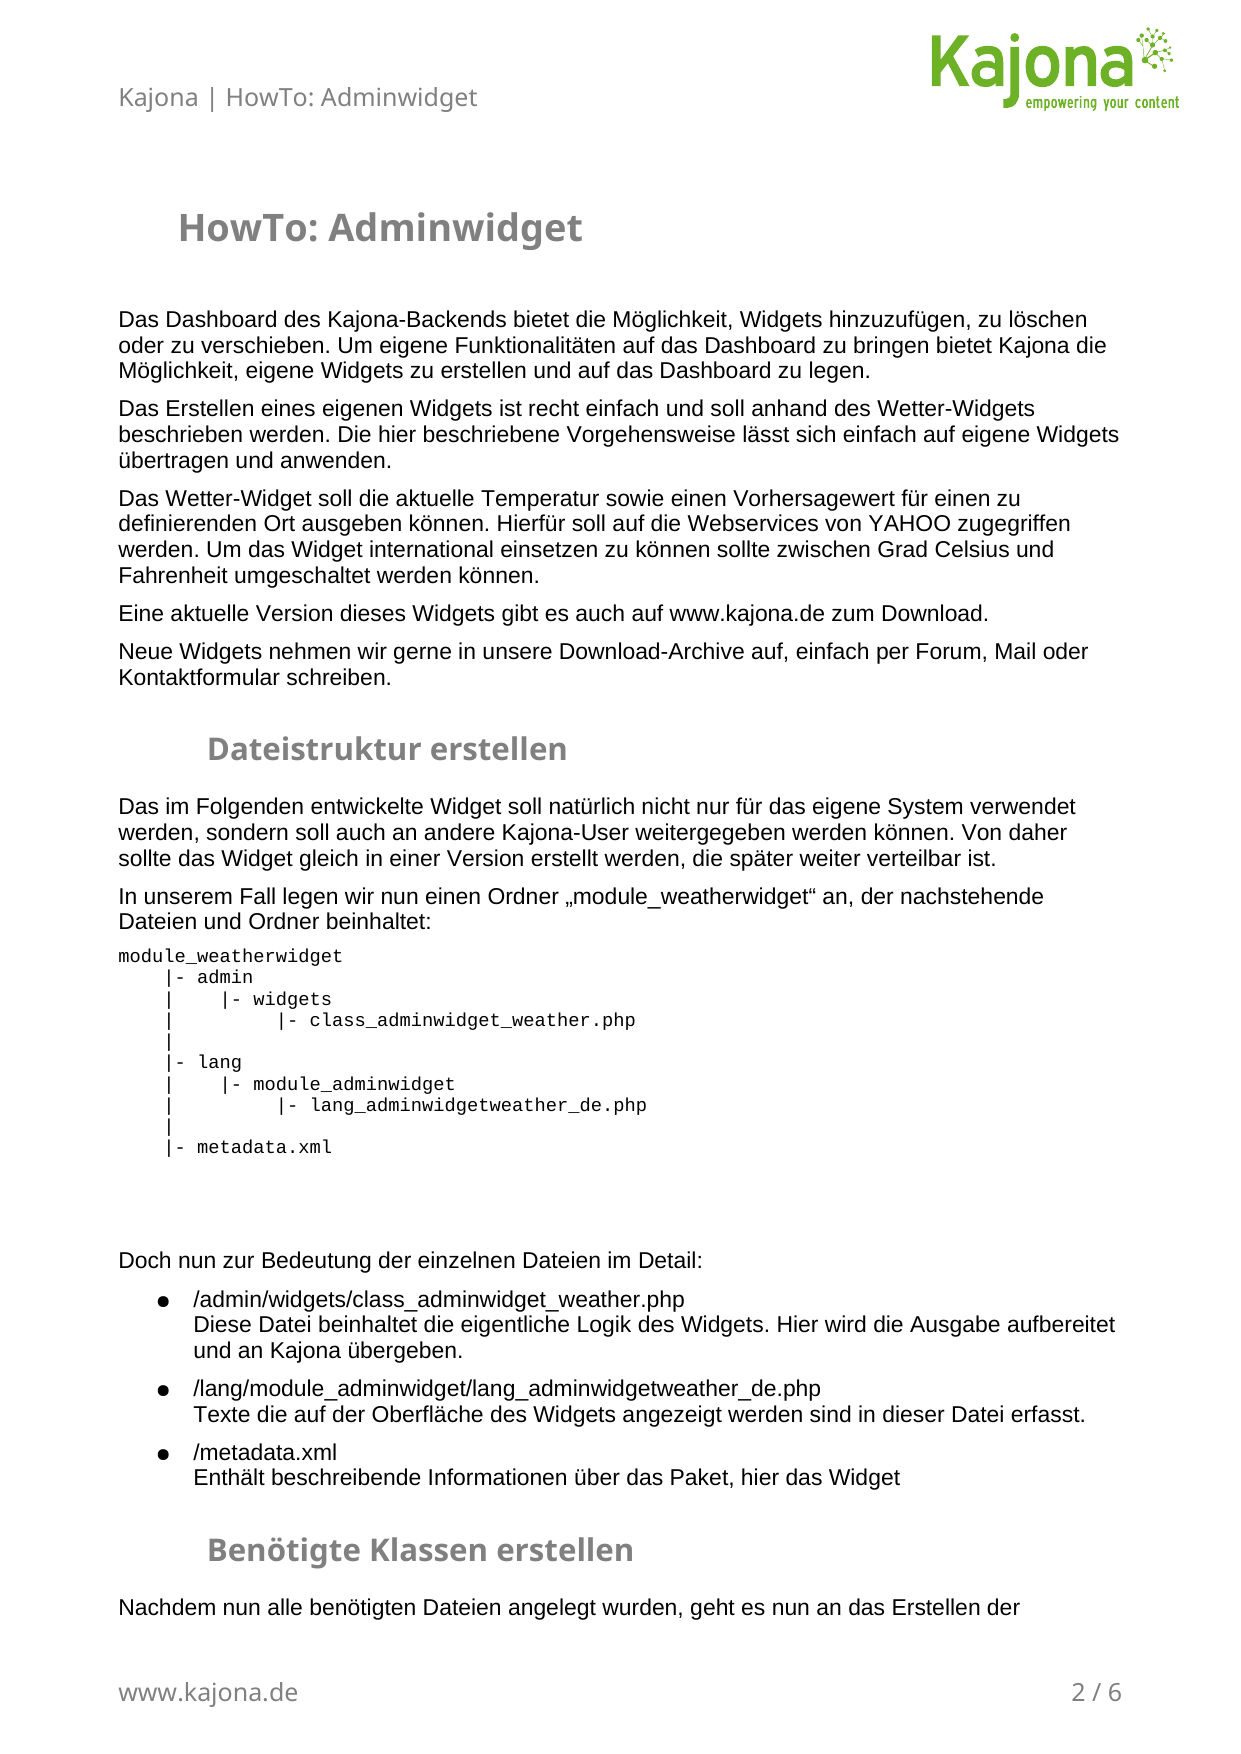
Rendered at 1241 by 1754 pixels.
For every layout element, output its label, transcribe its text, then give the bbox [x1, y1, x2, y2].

text module_weatherwidget |- admin | |- widgets | |- class_adminwidget_weather.php | |- lang | |- module_adminwidget | |- lang_adminwidgetweather_de.php | |- metadata.xml [118, 947, 1122, 1159]
subtitle Dateistruktur erstellen [118, 727, 1122, 770]
text In unserem Fall legen wir nun einen Ordner „module_weatherwidget“ an, der nachstehende Dateien und Ordner beinhaltet: [118, 883, 1122, 934]
text Das Erstellen eines eigenen Widgets ist recht einfach und soll anhand des Wetter-Widgets beschrieben werden. Die hier beschriebene Vorgehensweise lässt sich einfach auf eigene Widgets übertragen und anwenden. [118, 396, 1122, 473]
text Nachdem nun alle benötigten Dateien angelegt wurden, geht es nun an das Erstellen der [118, 1595, 1122, 1620]
text Das Wetter-Widget soll die aktuelle Temperatur sowie einen Vorhersagewert für einen zu definierenden Ort ausgeben können. Hierfür soll auf die Webservices von YAHOO zugegriffen werden. Um das Widget international einsetzen zu können sollte zwischen Grad Celsius und Fahrenheit umgeschaltet werden können. [118, 486, 1122, 588]
subtitle HowTo: Adminwidget [118, 201, 1122, 253]
text Neue Widgets nehmen wir gerne in unsere Download-Archive auf, einfach per Forum, Mail oder Kontaktformular schreiben. [118, 639, 1122, 690]
list /lang/module_adminwidget/lang_adminwidgetweather_de.php Texte die auf der Oberfläche des Widgets angezeigt werden sind in dieser Datei erfasst. [156, 1376, 1122, 1427]
list /metadata.xml Enthält beschreibende Informationen über das Paket, hier das Widget [156, 1439, 1122, 1491]
subtitle Benötigte Klassen erstellen [118, 1528, 1122, 1571]
text Eine aktuelle Version dieses Widgets gibt es auch auf www.kajona.de zum Download. [118, 601, 1122, 626]
text Das Dashboard des Kajona-Backends bietet die Möglichkeit, Widgets hinzuzufügen, zu löschen oder zu verschieben. Um eigene Funktionalitäten auf das Dashboard zu bringen bietet Kajona die Möglichkeit, eigene Widgets zu erstellen und auf das Dashboard zu legen. [118, 307, 1122, 384]
list /admin/widgets/class_adminwidget_weather.php Diese Datei beinhaltet die eigentliche Logik des Widgets. Hier wird die Ausgabe aufbereitet und an Kajona übergeben. [156, 1286, 1122, 1363]
text Doch nun zur Bedeutung der einzelnen Dateien im Detail: [118, 1248, 1122, 1274]
text Das im Folgenden entwickelte Widget soll natürlich nicht nur für das eigene System verwendet werden, sondern soll auch an andere Kajona-User weitergegeben werden können. Von daher sollte das Widget gleich in einer Version erstellt werden, die später weiter verteilbar ist. [118, 794, 1122, 871]
